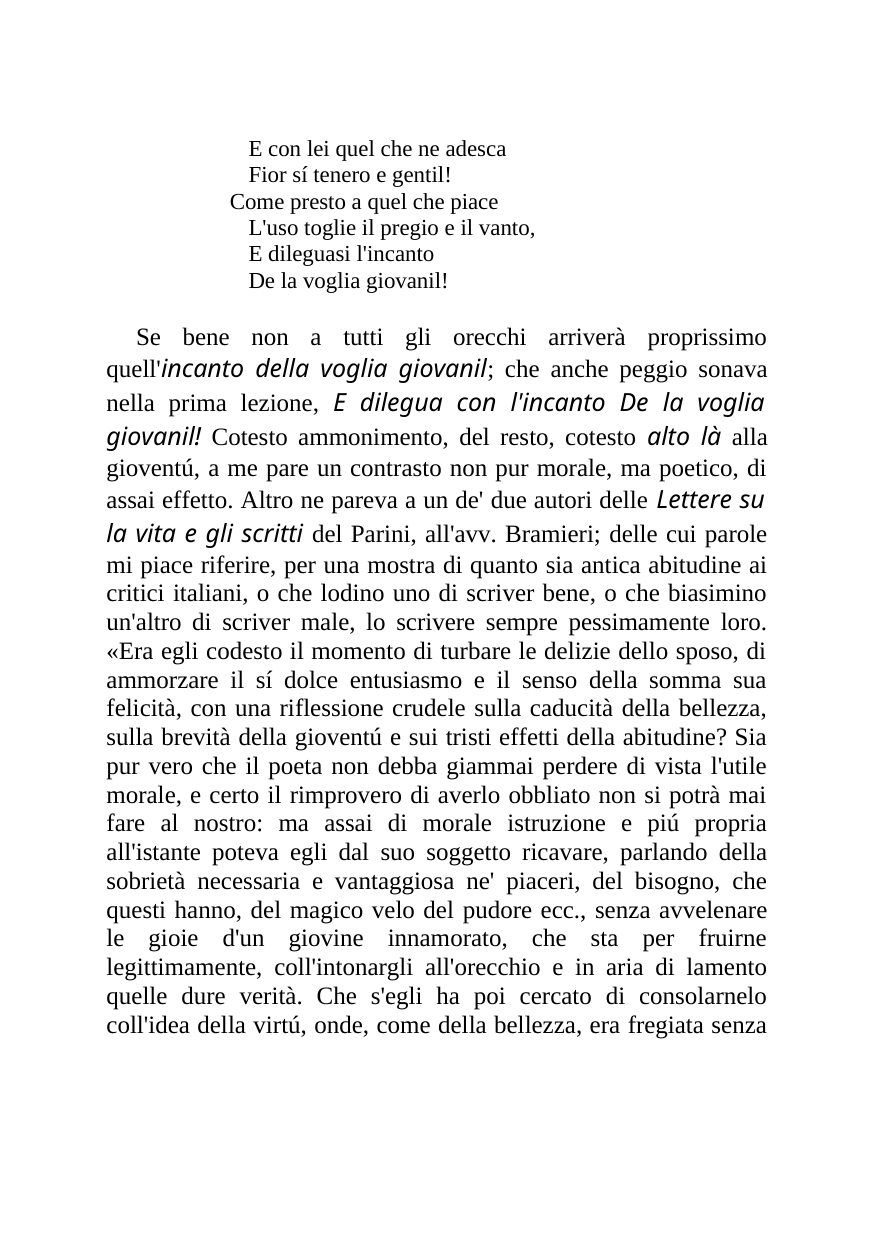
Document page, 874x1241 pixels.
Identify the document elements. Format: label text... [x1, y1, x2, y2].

text Se bene non a tutti gli orecchi arriverà proprissimo quell'incanto della voglia giovanil; che anche peggio sonava nella prima lezione, E dilegua con l'incanto De la voglia giovanil! Cotesto ammonimento, del resto, cotesto alto là alla gioventú, a me pare un contrasto non pur morale, ma poetico, di assai effetto. Altro ne pareva a un de' due autori delle Lettere su la vita e gli scritti del Parini, all'avv. Bramieri; delle cui parole mi piace riferire, per una mostra di quanto sia antica abitudine ai critici italiani, o che lodino uno di scriver bene, o che biasimino un'altro di scriver male, lo scrivere sempre pessimamente loro. «Era egli codesto il momento di turbare le delizie dello sposo, di ammorzare il sí dolce entusiasmo e il senso della somma sua felicità, con una riflessione crudele sulla caducità della bellezza, sulla brevità della gioventú e sui tristi effetti della abitudine? Sia pur vero che il poeta non debba giammai perdere di vista l'utile morale, e certo il rimprovero di averlo obbliato non si potrà mai fare al nostro: ma assai di morale istruzione e piú propria all'istante poteva egli dal suo soggetto ricavare, parlando della sobrietà necessaria e vantaggiosa ne' piaceri, del bisogno, che questi hanno, del magico velo del pudore ecc., senza avvelenare le gioie d'un giovine innamorato, che sta per fruirne legittimamente, coll'intonargli all'orecchio e in aria di lamento quelle dure verità. Che s'egli ha poi cercato di consolarnelo coll'idea della virtú, onde, come della bellezza, era fregiata senza [106, 322, 768, 1038]
text Fior sí tenero e gentil! [219, 161, 768, 188]
text E dileguasi l'incanto [219, 240, 768, 267]
text E con lei quel che ne adesca [219, 135, 768, 161]
text De la voglia giovanil! [219, 267, 768, 293]
text L'uso toglie il pregio e il vanto, [219, 214, 768, 240]
text Come presto a quel che piace [200, 188, 768, 214]
